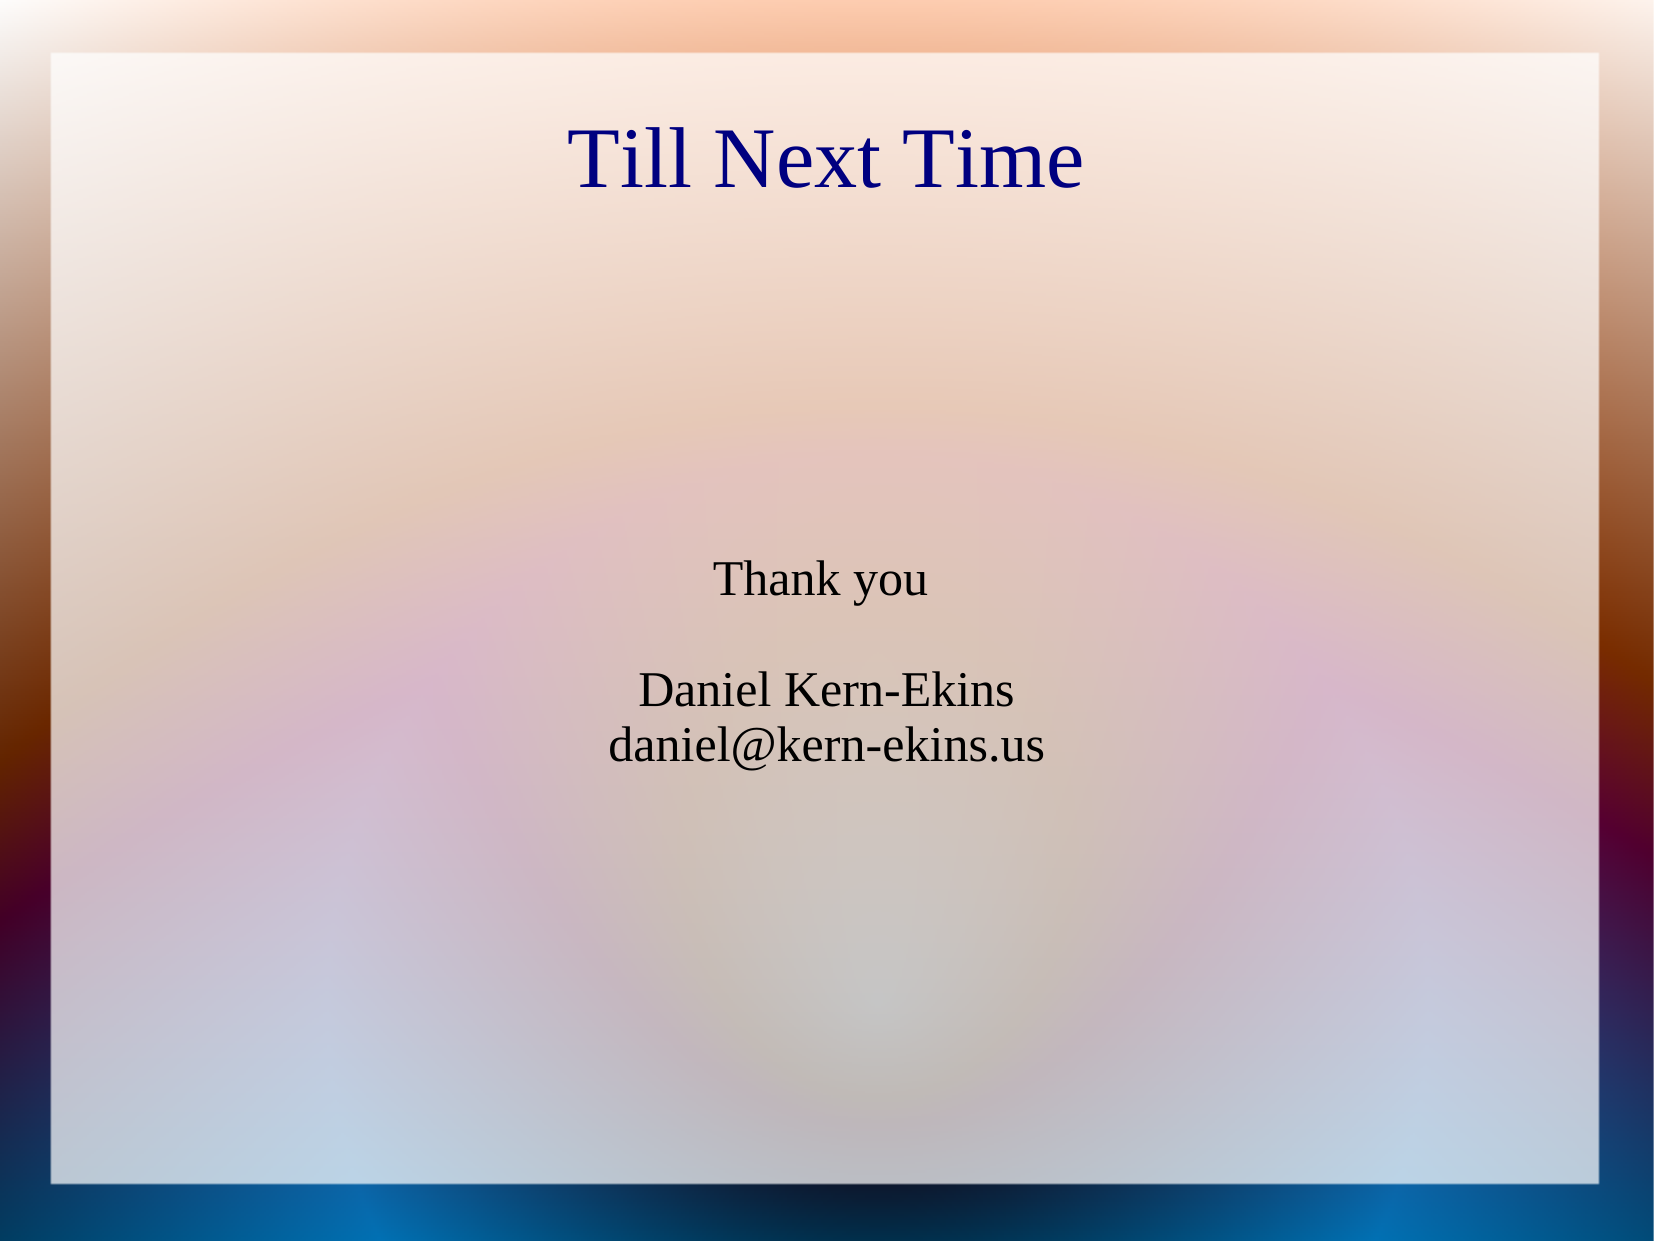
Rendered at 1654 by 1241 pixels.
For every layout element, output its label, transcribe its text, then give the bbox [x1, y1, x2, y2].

picture [0, 0, 1654, 1241]
subtitle Thank you Daniel Kern-Ekins daniel@kern-ekins.us [82, 290, 1571, 1034]
title Till Next Time [82, 55, 1571, 263]
